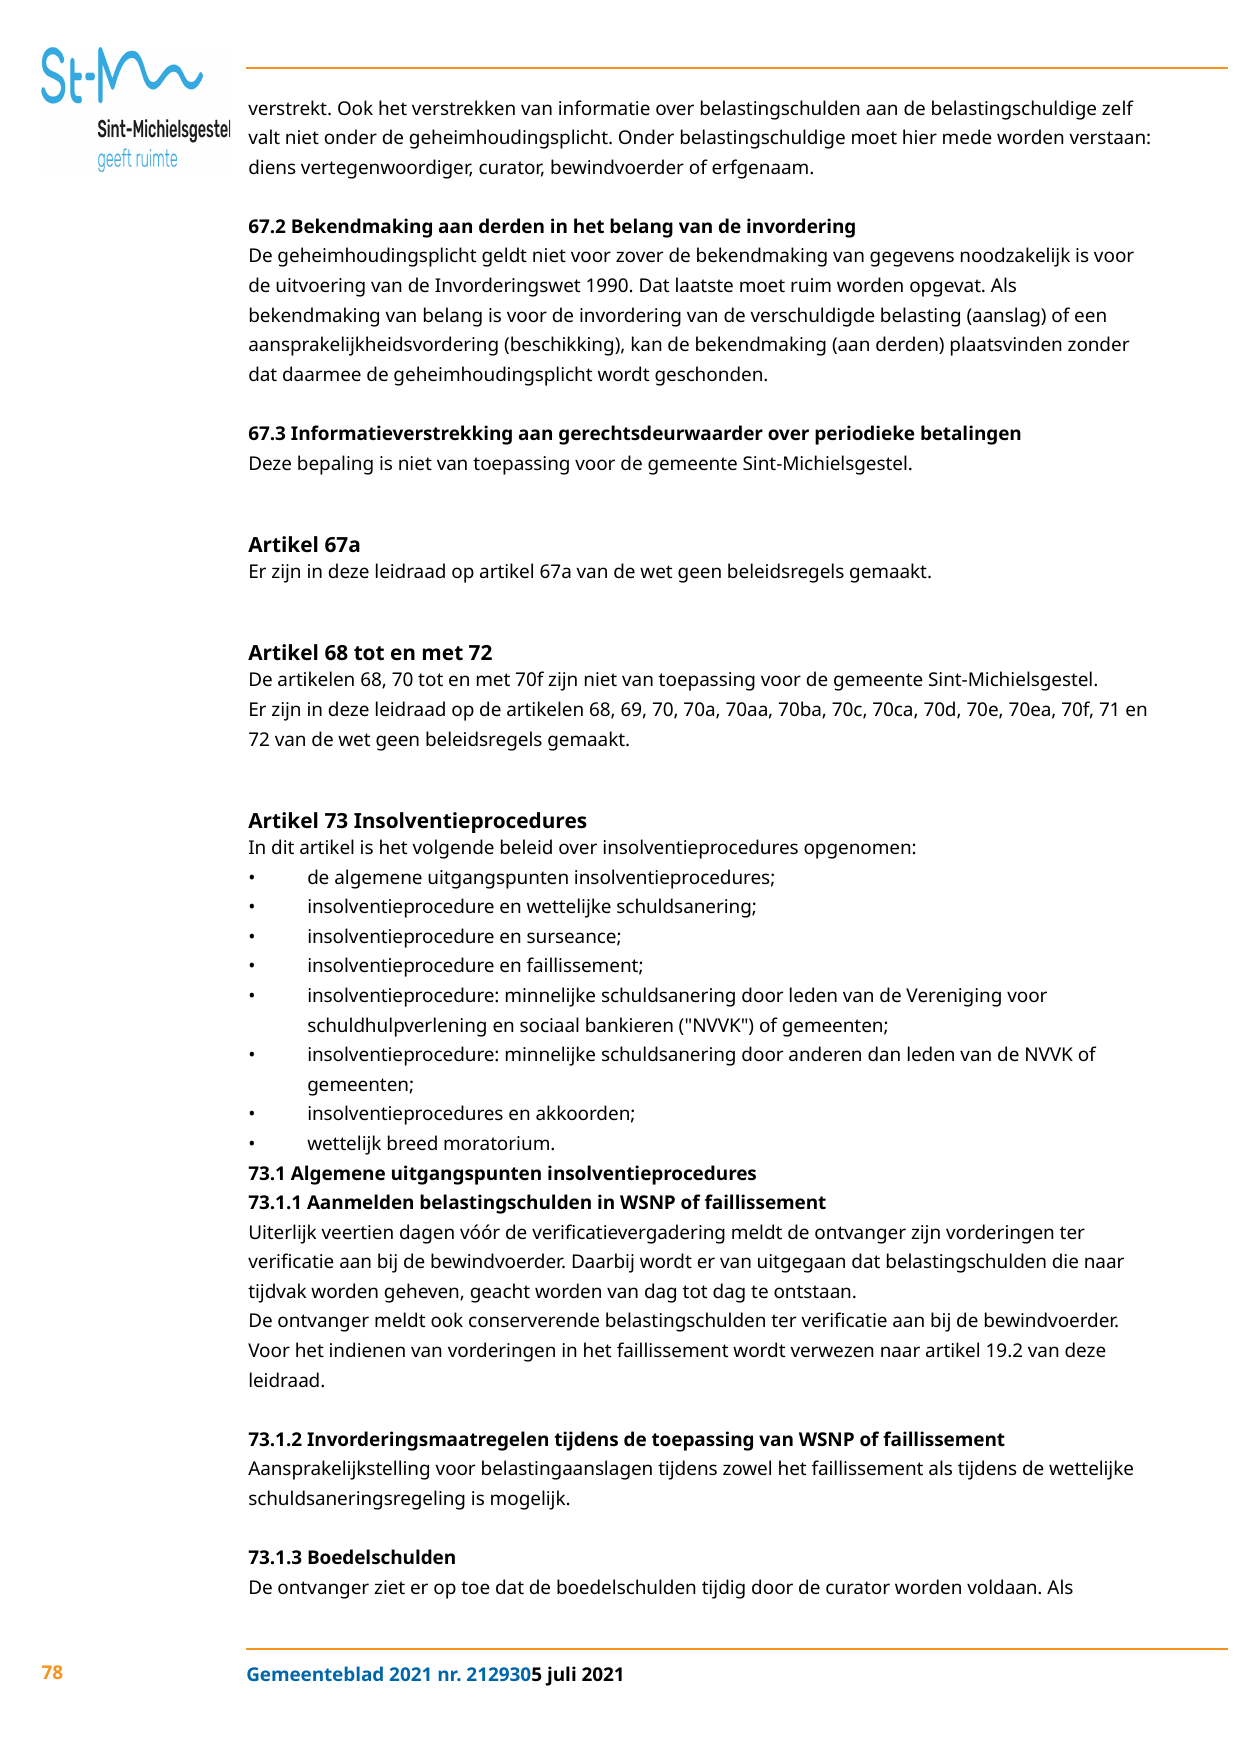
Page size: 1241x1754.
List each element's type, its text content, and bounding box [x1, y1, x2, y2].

text 67.2 Bekendmaking aan derden in het belang van de invordering [248, 213, 1152, 239]
list insolventieprocedures en akkoorden; [248, 1101, 1152, 1126]
text 73.1.2 Invorderingsmaatregelen tijdens de toepassing van WSNP of faillissement [248, 1426, 1152, 1452]
list de algemene uitgangspunten insolventieprocedures; [248, 864, 1152, 889]
list insolventieprocedure: minnelijke schuldsanering door leden van de Vereniging voor schuldhulpverlening en sociaal bankieren ("NVVK") of gemeenten; [248, 982, 1152, 1037]
text De artikelen 68, 70 tot en met 70f zijn niet van toepassing voor de gemeente Sint-Michielsgestel. [248, 667, 1152, 692]
picture [41, 47, 231, 172]
list insolventieprocedure: minnelijke schuldsanering door anderen dan leden van de NVVK of gemeenten; [248, 1041, 1152, 1097]
text De geheimhoudingsplicht geldt niet voor zover de bekendmaking van gegevens noodzakelijk is voor de uitvoering van de Invorderingswet 1990. Dat laatste moet ruim worden opgevat. Als bekendmaking van belang is voor de invordering van de verschuldigde belasting (aanslag) of een aansprakelijkheidsvordering (beschikking), kan de bekendmaking (aan derden) plaatsvinden zonder dat daarmee de geheimhoudingsplicht wordt geschonden. [248, 243, 1152, 387]
text Uiterlijk veertien dagen vóór de verificatievergadering meldt de ontvanger zijn vorderingen ter verificatie aan bij de bewindvoerder. Daarbij wordt er van uitgegaan dat belastingschulden die naar tijdvak worden geheven, geacht worden van dag tot dag te ontstaan. [248, 1219, 1152, 1304]
text De ontvanger meldt ook conserverende belastingschulden ter verificatie aan bij de bewindvoerder. [248, 1308, 1152, 1333]
text verstrekt. Ook het verstrekken van informatie over belastingschulden aan de belastingschuldige zelf valt niet onder de geheimhoudingsplicht. Onder belastingschuldige moet hier mede worden verstaan: diens vertegenwoordiger, curator, bewindvoerder of erfgenaam. [248, 95, 1152, 180]
list insolventieprocedure en faillissement; [248, 953, 1152, 978]
text 73.1.1 Aanmelden belastingschulden in WSNP of faillissement [248, 1189, 1152, 1215]
text Artikel 68 tot en met 72 [248, 638, 1152, 667]
list insolventieprocedure en surseance; [248, 923, 1152, 949]
text In dit artikel is het volgende beleid over insolventieprocedures opgenomen: [248, 834, 1152, 860]
list wettelijk breed moratorium. [248, 1130, 1152, 1156]
text 67.3 Informatieverstrekking aan gerechtsdeurwaarder over periodieke betalingen [248, 420, 1152, 446]
text Er zijn in deze leidraad op artikel 67a van de wet geen beleidsregels gemaakt. [248, 558, 1152, 584]
text Voor het indienen van vorderingen in het faillissement wordt verwezen naar artikel 19.2 van deze leidraad. [248, 1337, 1152, 1392]
text Aansprakelijkstelling voor belastingaanslagen tijdens zowel het faillissement als tijdens de wettelijke schuldsaneringsregeling is mogelijk. [248, 1456, 1152, 1511]
text Artikel 67a [248, 530, 1152, 558]
text De ontvanger ziet er op toe dat de boedelschulden tijdig door de curator worden voldaan. Als [248, 1574, 1152, 1599]
list insolventieprocedure en wettelijke schuldsanering; [248, 893, 1152, 919]
text Artikel 73 Insolventieprocedures [248, 806, 1152, 834]
text 73.1 Algemene uitgangspunten insolventieprocedures [248, 1160, 1152, 1185]
text 73.1.3 Boedelschulden [248, 1544, 1152, 1570]
text Er zijn in deze leidraad op de artikelen 68, 69, 70, 70a, 70aa, 70ba, 70c, 70ca, 70d, 70e, 70ea, 70f, 71 en 72 van de wet geen beleidsregels gemaakt. [248, 696, 1152, 752]
text Deze bepaling is niet van toepassing voor de gemeente Sint-Michielsgestel. [248, 450, 1152, 476]
